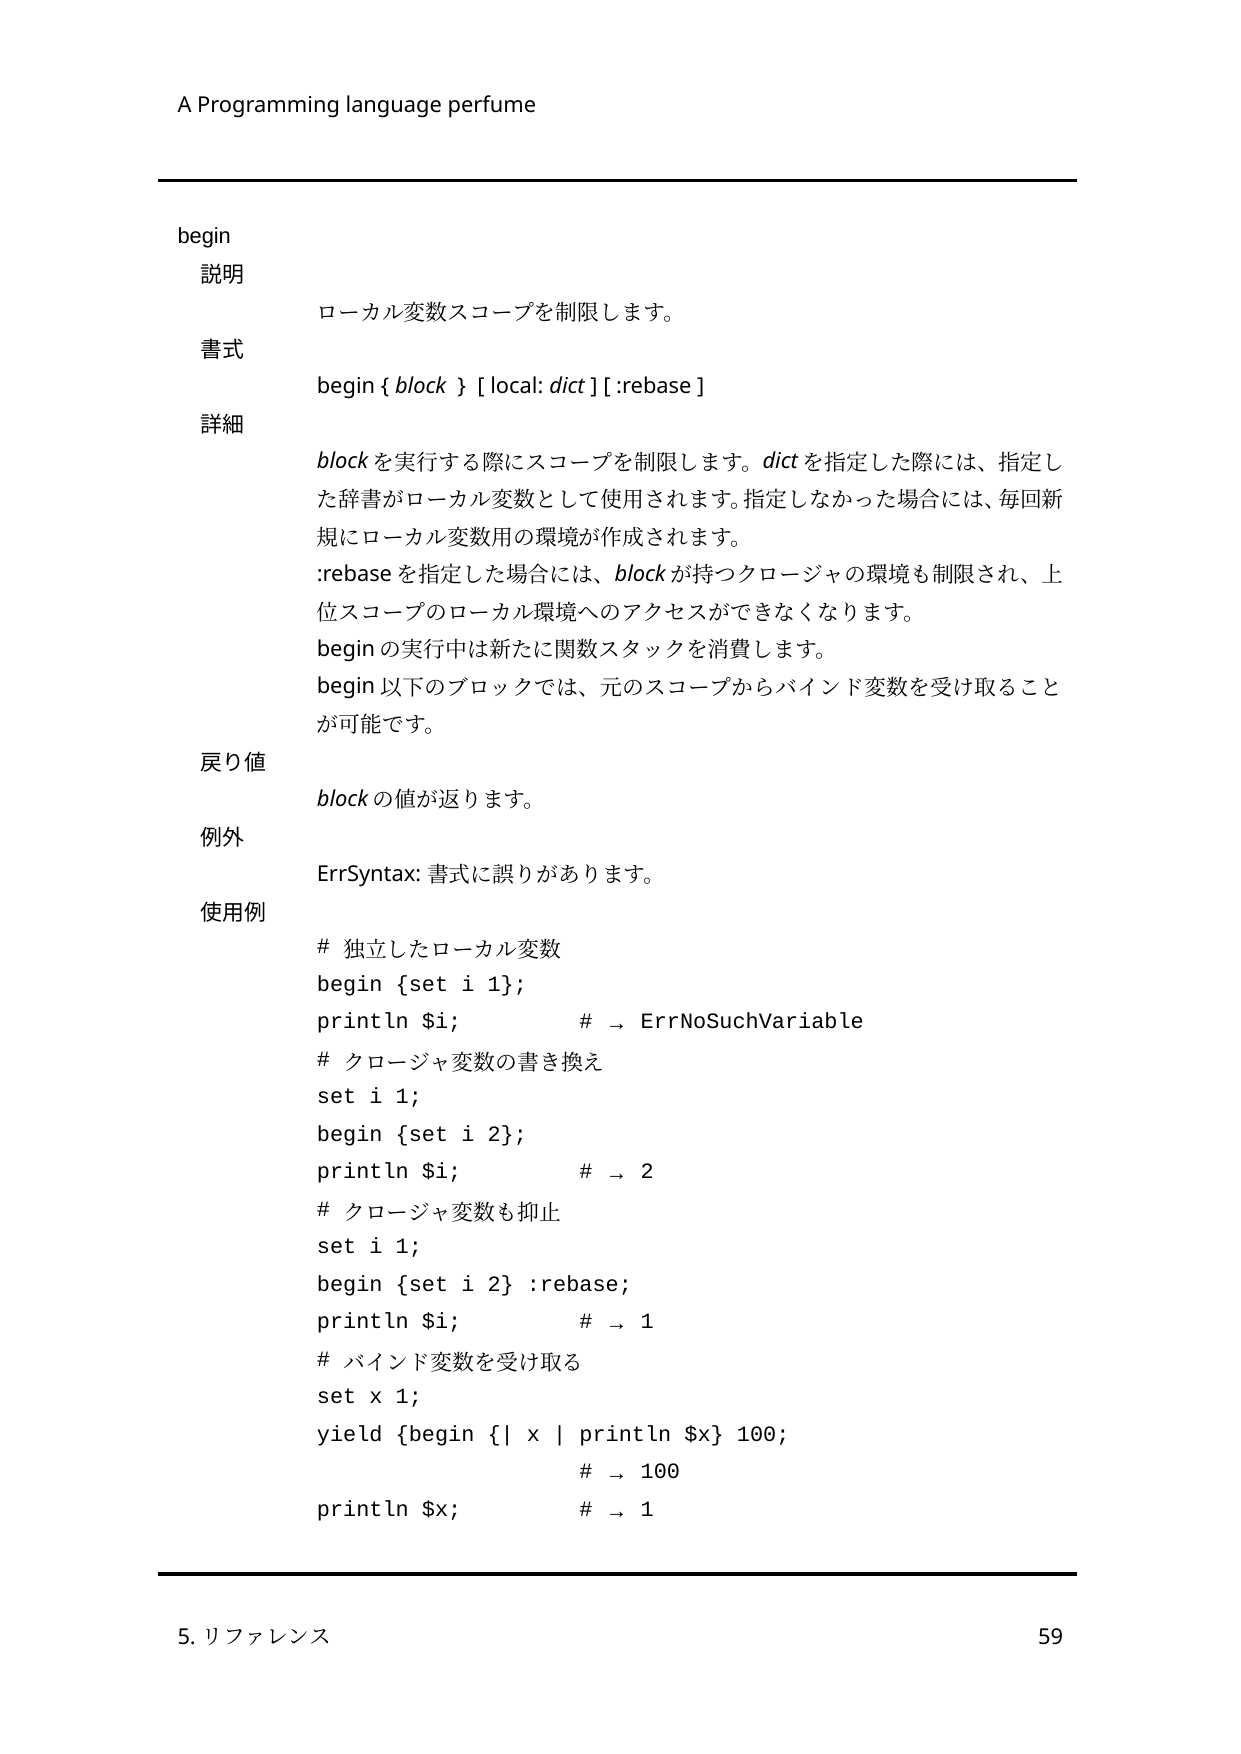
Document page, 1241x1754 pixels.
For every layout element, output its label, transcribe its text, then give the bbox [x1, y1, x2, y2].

table_cell 書式 [200, 329, 317, 404]
table_cell 戻り値 [200, 742, 317, 817]
table_cell 使用例 [200, 892, 317, 1529]
table_cell 詳細 [200, 404, 317, 742]
table_cell ErrSyntax: 書式に誤りがあります。 [317, 817, 1063, 892]
subtitle begin [177, 217, 1063, 254]
table_cell begin { block } [ local: dict ] [ :rebase ] [317, 329, 1063, 404]
table_header ローカル変数スコープを制限します。 [317, 254, 1063, 329]
table_cell # 独立したローカル変数 begin {set i 1}; println $i; # → ErrNoSuchVariable # クロージャ変数の書き換え set i 1; begin {set i 2}; println $i; # → 2 # クロージャ変数も抑止 set i 1; begin {set i 2} :rebase; println $i; # → 1 # バインド変数を受け取る set x 1; yield {begin {| x | println $x} 100; # → 100 println $x; # → 1 [317, 892, 1063, 1529]
table_cell blockを実行する際にスコープを制限します。dictを指定した際には、指定した辞書がローカル変数として使用されます。指定しなかった場合には、毎回新規にローカル変数用の環境が作成されます。 :rebaseを指定した場合には、blockが持つクロージャの環境も制限され、上位スコープのローカル環境へのアクセスができなくなります。 beginの実行中は新たに関数スタックを消費します。 begin以下のブロックでは、元のスコープからバインド変数を受け取ることが可能です。 [317, 404, 1063, 742]
table_cell 例外 [200, 817, 317, 892]
table_cell blockの値が返ります。 [317, 742, 1063, 817]
table_header 説明 [200, 254, 317, 329]
